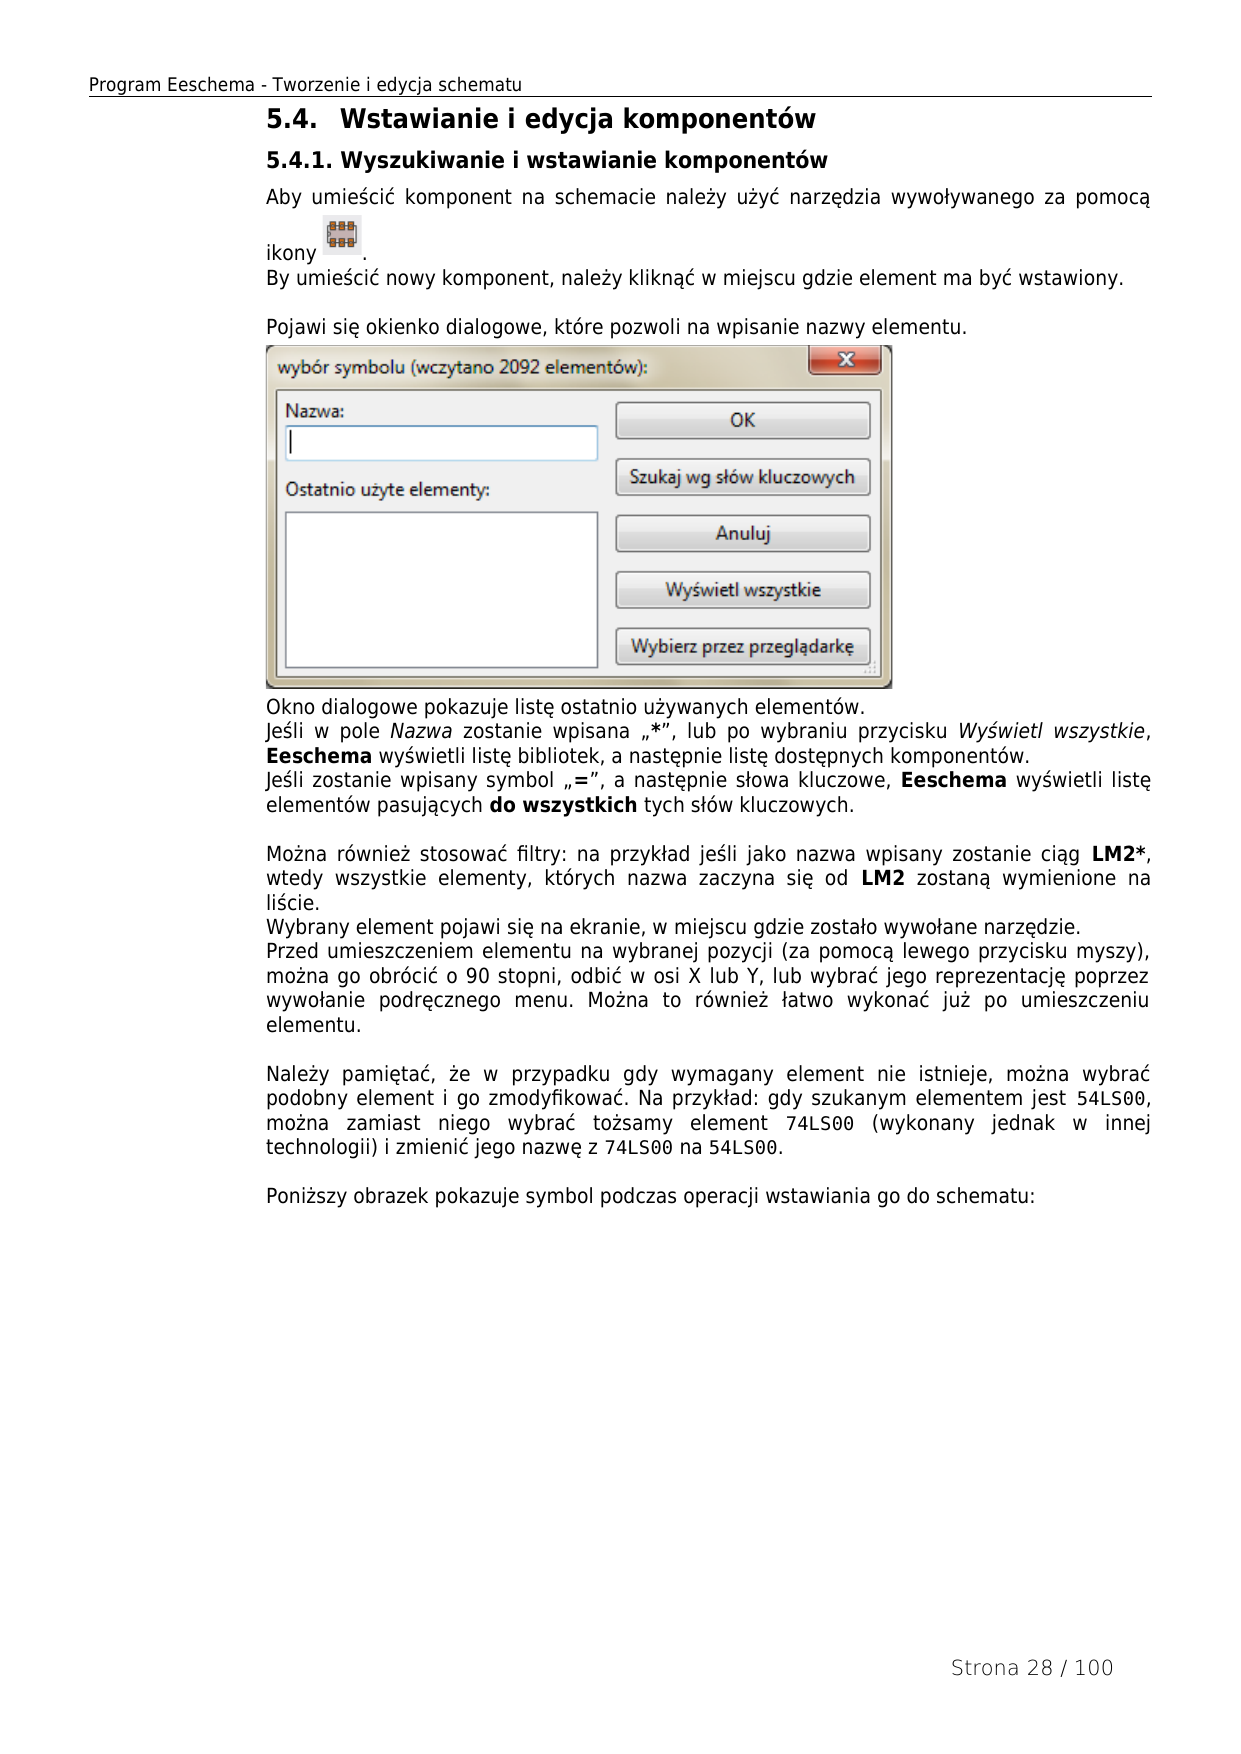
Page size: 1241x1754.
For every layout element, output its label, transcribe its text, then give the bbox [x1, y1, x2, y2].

text Pojawi się okienko dialogowe, które pozwoli na wpisanie nazwy elementu. [266, 314, 1152, 339]
text Jeśli w pole Nazwa zostanie wpisana „*”, lub po wybraniu przycisku Wyświetl wszystkie, Eeschema wyświetli listę bibliotek, a następnie listę dostępnych komponentów. [266, 719, 1152, 768]
text By umieścić nowy komponent, należy kliknąć w miejscu gdzie element ma być wstawiony. [266, 266, 1152, 290]
picture [322, 215, 362, 255]
text Aby umieścić komponent na schemacie należy użyć narzędzia wywoływanego za pomocą ikony . [266, 185, 1152, 266]
text Okno dialogowe pokazuje listę ostatnio używanych elementów. [266, 695, 1152, 719]
text Przed umieszczeniem elementu na wybranej pozycji (za pomocą lewego przycisku myszy), można go obrócić o 90 stopni, odbić w osi X lub Y, lub wybrać jego reprezentację poprzez wywołanie podręcznego menu. Można to również łatwo wykonać już po umieszczeniu elementu. [266, 939, 1152, 1037]
text Należy pamiętać, że w przypadku gdy wymagany element nie istnieje, można wybrać podobny element i go zmodyfikować. Na przykład: gdy szukanym elementem jest 54LS00, można zamiast niego wybrać tożsamy element 74LS00 (wykonany jednak w innej technologii) i zmienić jego nazwę z 74LS00 na 54LS00. [266, 1062, 1152, 1160]
text Wybrany element pojawi się na ekranie, w miejscu gdzie zostało wywołane narzędzie. [266, 915, 1152, 939]
text Jeśli zostanie wpisany symbol „=”, a następnie słowa kluczowe, Eeschema wyświetli listę elementów pasujących do wszystkich tych słów kluczowych. [266, 768, 1152, 817]
text Poniższy obrazek pokazuje symbol podczas operacji wstawiania go do schematu: [266, 1184, 1152, 1209]
subtitle Wyszukiwanie i wstawianie komponentów [266, 147, 1152, 173]
text Można również stosować filtry: na przykład jeśli jako nazwa wpisany zostanie ciąg LM2*, wtedy wszystkie elementy, których nazwa zaczyna się od LM2 zostaną wymienione na liście. [266, 842, 1152, 915]
subtitle Wstawianie i edycja komponentów [266, 103, 1152, 135]
picture [265, 345, 893, 689]
